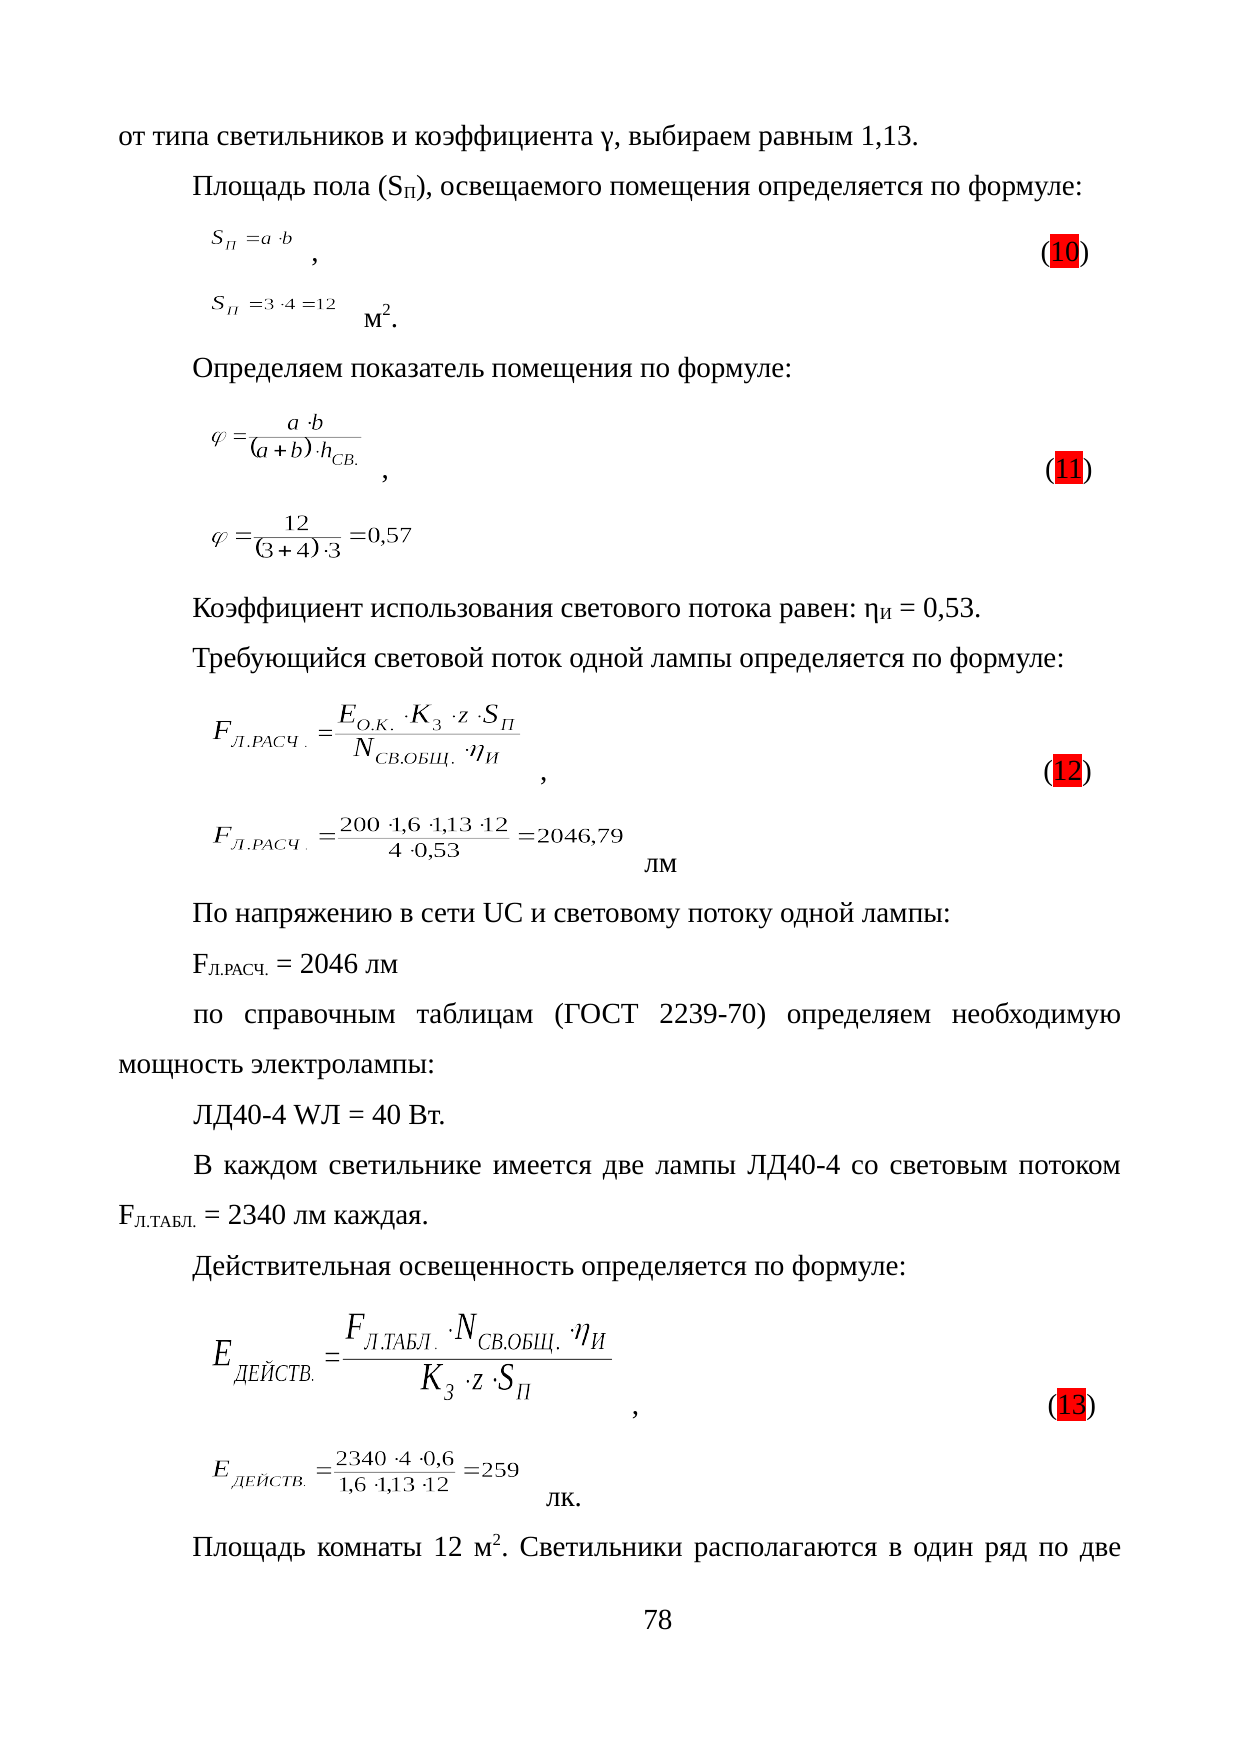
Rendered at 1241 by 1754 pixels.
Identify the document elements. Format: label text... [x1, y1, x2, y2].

text , (13) [118, 1298, 1122, 1421]
text , (10) [118, 219, 1122, 268]
text Площадь пола (SП), освещаемого помещения определяется по формуле: [118, 168, 1122, 202]
text FЛ.РАСЧ. = 2046 лм [118, 946, 1122, 979]
text , (11) [118, 400, 1122, 484]
text м2. [118, 284, 1122, 333]
text от типа светильников и коэффициента γ, выбираем равным 1,13. [118, 118, 1122, 152]
text , (12) [118, 691, 1122, 787]
text Действительная освещенность определяется по формуле: [118, 1248, 1122, 1281]
text Коэффициент использования светового потока равен: ηИ = 0,53. [118, 590, 1122, 623]
text Определяем показатель помещения по формуле: [118, 350, 1122, 383]
text лк. [118, 1438, 1122, 1513]
text ЛД40-4 WЛ = 40 Вт. [118, 1097, 1122, 1130]
text Требующийся световой поток одной лампы определяется по формуле: [118, 640, 1122, 674]
text По напряжению в сети UC и световому потоку одной лампы: [118, 896, 1122, 929]
text лм [118, 804, 1122, 879]
text В каждом светильнике имеется две лампы ЛД40-4 со световым потоком FЛ.ТАБЛ. = 2340 лм каждая. [118, 1147, 1122, 1231]
text Площадь комнаты 12 м2. Светильники располагаются в один ряд по две [118, 1529, 1122, 1563]
text по справочным таблицам (ГОСТ 2239-70) определяем необходимую мощность электролампы: [118, 996, 1122, 1080]
